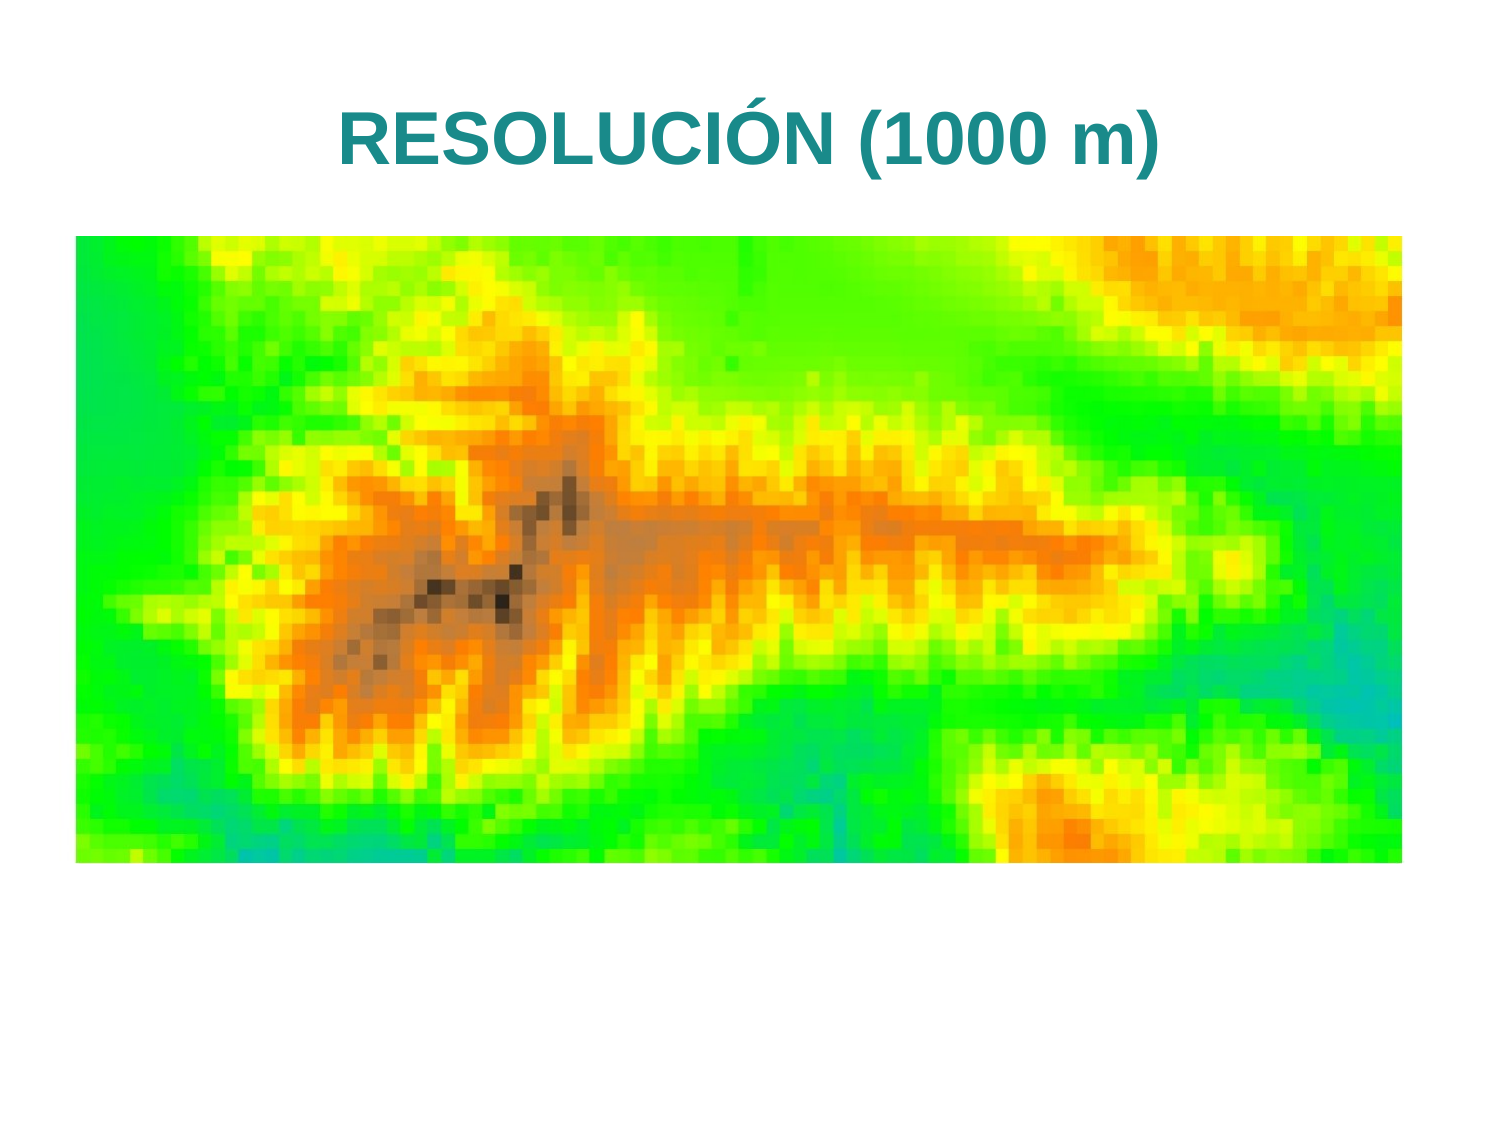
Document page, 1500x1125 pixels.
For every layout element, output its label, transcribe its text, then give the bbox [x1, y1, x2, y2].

title RESOLUCIÓN (1000 m) [112, 68, 1388, 209]
picture [59, 236, 1418, 864]
